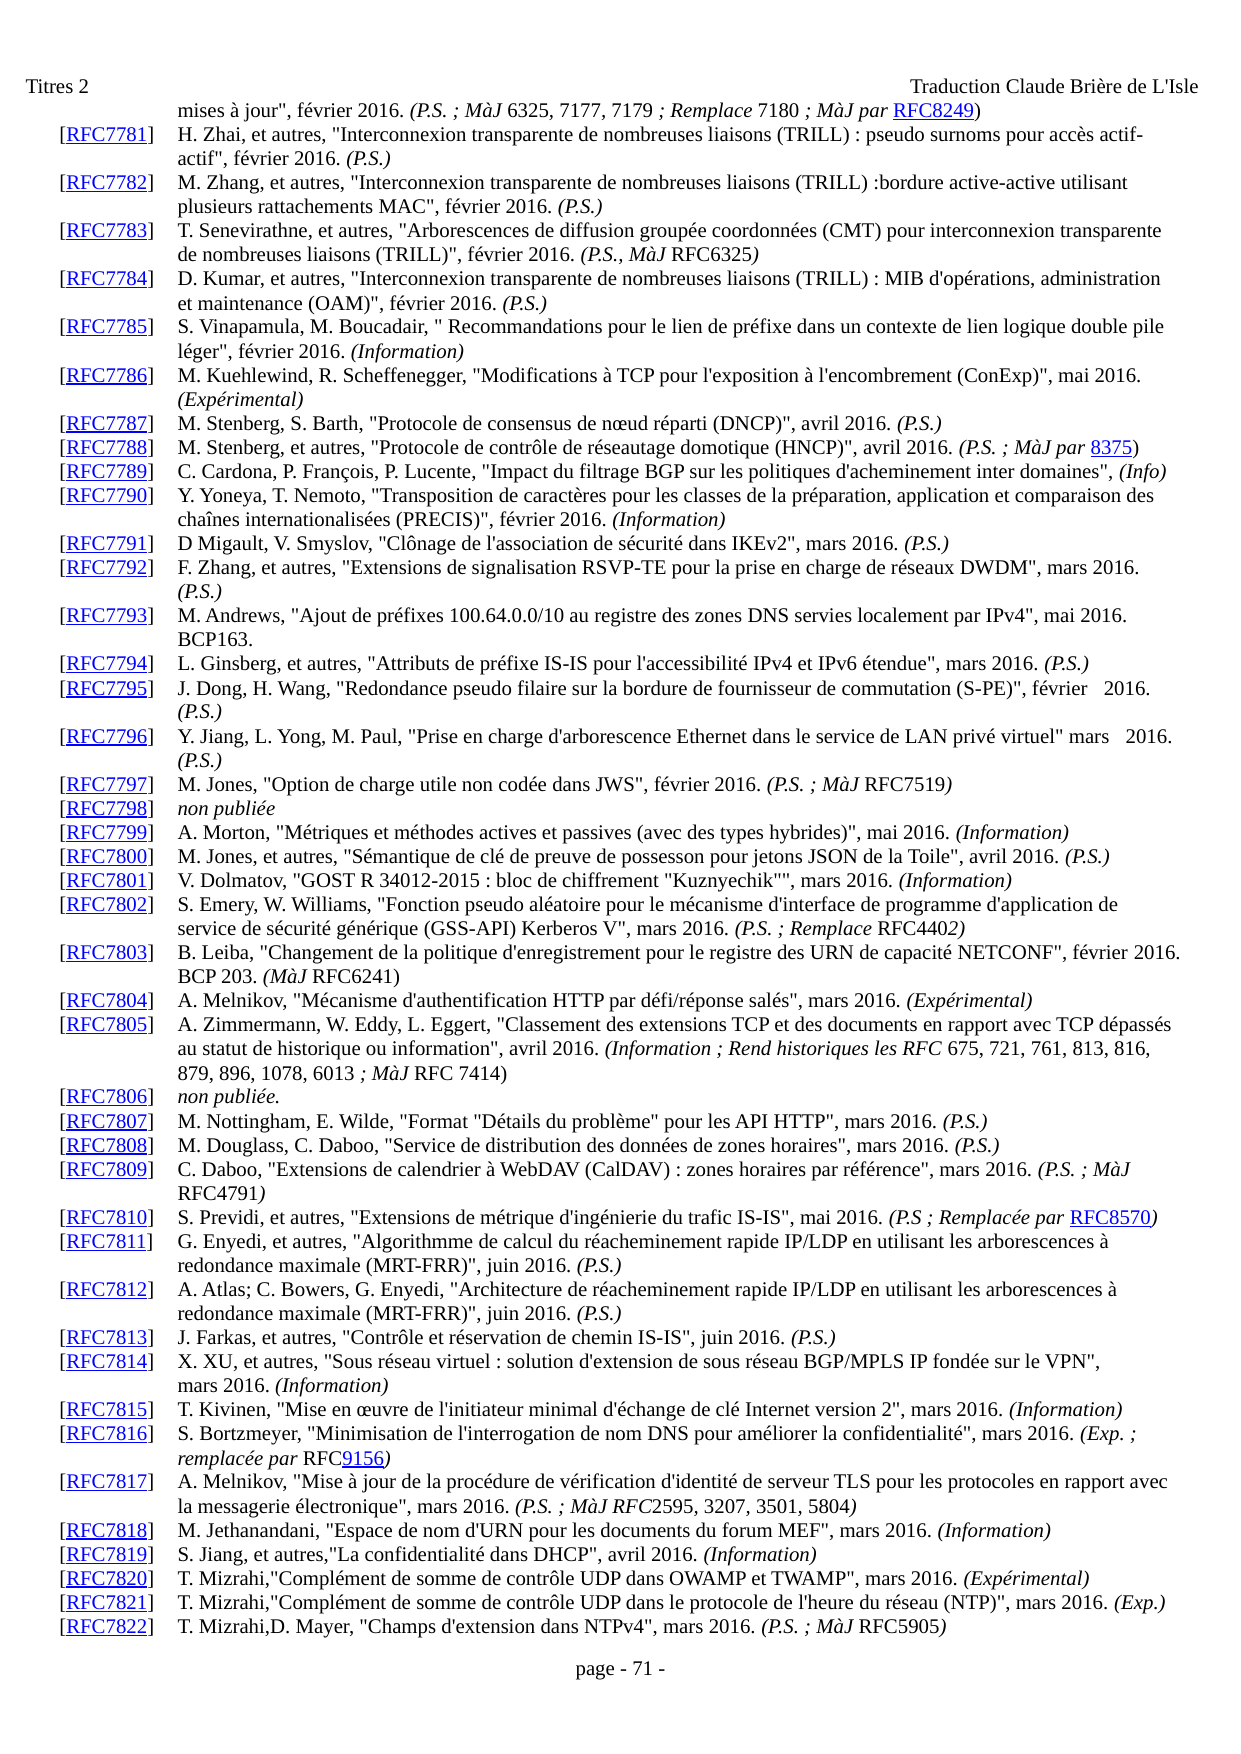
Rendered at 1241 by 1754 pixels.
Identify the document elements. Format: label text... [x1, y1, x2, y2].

text [RFC7812] A. Atlas; C. Bowers, G. Enyedi, "Architecture de réacheminement rapide IP/LDP en utilisant les arborescences à redondance maximale (MRT-FRR)", juin 2016. (P.S.) [59, 1277, 1181, 1325]
text [RFC7800] M. Jones, et autres, "Sémantique de clé de preuve de possesson pour jetons JSON de la Toile", avril 2016. (P.S.) [59, 844, 1181, 868]
text [RFC7794] L. Ginsberg, et autres, "Attributs de préfixe IS-IS pour l'accessibilité IPv4 et IPv6 étendue", mars 2016. (P.S.) [59, 651, 1181, 675]
text [RFC7784] D. Kumar, et autres, "Interconnexion transparente de nombreuses liaisons (TRILL) : MIB d'opérations, administration et maintenance (OAM)", février 2016. (P.S.) [59, 266, 1181, 314]
text [RFC7814] X. XU, et autres, "Sous réseau virtuel : solution d'extension de sous réseau BGP/MPLS IP fondée sur le VPN", mars 2016. (Information) [59, 1349, 1181, 1397]
text [RFC7809] C. Daboo, "Extensions de calendrier à WebDAV (CalDAV) : zones horaires par référence", mars 2016. (P.S. ; MàJ RFC4791) [59, 1157, 1181, 1205]
text [RFC7786] M. Kuehlewind, R. Scheffenegger, "Modifications à TCP pour l'exposition à l'encombrement (ConExp)", mai 2016. (Expérimental) [59, 363, 1181, 411]
text [RFC7806] non publiée. [59, 1084, 1181, 1108]
text mises à jour", février 2016. (P.S. ; MàJ 6325, 7177, 7179 ; Remplace 7180 ; MàJ par RFC8249) [59, 98, 1181, 122]
text [RFC7818] M. Jethanandani, "Espace de nom d'URN pour les documents du forum MEF", mars 2016. (Information) [59, 1518, 1181, 1542]
text [RFC7788] M. Stenberg, et autres, "Protocole de contrôle de réseautage domotique (HNCP)", avril 2016. (P.S. ; MàJ par 8375) [59, 435, 1181, 459]
text [RFC7807] M. Nottingham, E. Wilde, "Format "Détails du problème" pour les API HTTP", mars 2016. (P.S.) [59, 1108, 1181, 1133]
text [RFC7816] S. Bortzmeyer, "Minimisation de l'interrogation de nom DNS pour améliorer la confidentialité", mars 2016. (Exp. ; remplacée par RFC9156) [59, 1421, 1181, 1469]
text [RFC7821] T. Mizrahi,"Complément de somme de contrôle UDP dans le protocole de l'heure du réseau (NTP)", mars 2016. (Exp.) [59, 1590, 1181, 1614]
text [RFC7811] G. Enyedi, et autres, "Algorithmme de calcul du réacheminement rapide IP/LDP en utilisant les arborescences à redondance maximale (MRT-FRR)", juin 2016. (P.S.) [59, 1229, 1181, 1277]
text [RFC7795] J. Dong, H. Wang, "Redondance pseudo filaire sur la bordure de fournisseur de commutation (S-PE)", février 2016. (P.S.) [59, 675, 1181, 723]
text [RFC7802] S. Emery, W. Williams, "Fonction pseudo aléatoire pour le mécanisme d'interface de programme d'application de service de sécurité générique (GSS-API) Kerberos V", mars 2016. (P.S. ; Remplace RFC4402) [59, 892, 1181, 940]
text [RFC7805] A. Zimmermann, W. Eddy, L. Eggert, "Classement des extensions TCP et des documents en rapport avec TCP dépassés au statut de historique ou information", avril 2016. (Information ; Rend historiques les RFC 675, 721, 761, 813, 816, 879, 896, 1078, 6013 ; MàJ RFC 7414) [59, 1012, 1181, 1084]
text [RFC7819] S. Jiang, et autres,"La confidentialité dans DHCP", avril 2016. (Information) [59, 1542, 1181, 1566]
text [RFC7785] S. Vinapamula, M. Boucadair, " Recommandations pour le lien de préfixe dans un contexte de lien logique double pile léger", février 2016. (Information) [59, 314, 1181, 363]
text [RFC7797] M. Jones, "Option de charge utile non codée dans JWS", février 2016. (P.S. ; MàJ RFC7519) [59, 772, 1181, 796]
text [RFC7815] T. Kivinen, "Mise en œuvre de l'initiateur minimal d'échange de clé Internet version 2", mars 2016. (Information) [59, 1397, 1181, 1421]
text [RFC7813] J. Farkas, et autres, "Contrôle et réservation de chemin IS-IS", juin 2016. (P.S.) [59, 1325, 1181, 1349]
text [RFC7799] A. Morton, "Métriques et méthodes actives et passives (avec des types hybrides)", mai 2016. (Information) [59, 820, 1181, 844]
text [RFC7803] B. Leiba, "Changement de la politique d'enregistrement pour le registre des URN de capacité NETCONF", février 2016. BCP 203. (MàJ RFC6241) [59, 940, 1181, 988]
text [RFC7790] Y. Yoneya, T. Nemoto, "Transposition de caractères pour les classes de la préparation, application et comparaison des chaînes internationalisées (PRECIS)", février 2016. (Information) [59, 483, 1181, 531]
text [RFC7817] A. Melnikov, "Mise à jour de la procédure de vérification d'identité de serveur TLS pour les protocoles en rapport avec la messagerie électronique", mars 2016. (P.S. ; MàJ RFC2595, 3207, 3501, 5804) [59, 1469, 1181, 1518]
text [RFC7822] T. Mizrahi,D. Mayer, "Champs d'extension dans NTPv4", mars 2016. (P.S. ; MàJ RFC5905) [59, 1614, 1181, 1638]
text [RFC7796] Y. Jiang, L. Yong, M. Paul, "Prise en charge d'arborescence Ethernet dans le service de LAN privé virtuel" mars 2016. (P.S.) [59, 723, 1181, 772]
text [RFC7804] A. Melnikov, "Mécanisme d'authentification HTTP par défi/réponse salés", mars 2016. (Expérimental) [59, 988, 1181, 1012]
text [RFC7810] S. Previdi, et autres, "Extensions de métrique d'ingénierie du trafic IS-IS", mai 2016. (P.S ; Remplacée par RFC8570) [59, 1205, 1181, 1229]
text [RFC7793] M. Andrews, "Ajout de préfixes 100.64.0.0/10 au registre des zones DNS servies localement par IPv4", mai 2016. BCP163. [59, 603, 1181, 651]
text [RFC7781] H. Zhai, et autres, "Interconnexion transparente de nombreuses liaisons (TRILL) : pseudo surnoms pour accès actif-actif", février 2016. (P.S.) [59, 122, 1181, 170]
text [RFC7783] T. Senevirathne, et autres, "Arborescences de diffusion groupée coordonnées (CMT) pour interconnexion transparente de nombreuses liaisons (TRILL)", février 2016. (P.S., MàJ RFC6325) [59, 218, 1181, 266]
text [RFC7791] D Migault, V. Smyslov, "Clônage de l'association de sécurité dans IKEv2", mars 2016. (P.S.) [59, 531, 1181, 555]
text [RFC7792] F. Zhang, et autres, "Extensions de signalisation RSVP-TE pour la prise en charge de réseaux DWDM", mars 2016. (P.S.) [59, 555, 1181, 603]
text [RFC7787] M. Stenberg, S. Barth, "Protocole de consensus de nœud réparti (DNCP)", avril 2016. (P.S.) [59, 411, 1181, 435]
text [RFC7820] T. Mizrahi,"Complément de somme de contrôle UDP dans OWAMP et TWAMP", mars 2016. (Expérimental) [59, 1566, 1181, 1590]
text [RFC7801] V. Dolmatov, "GOST R 34012-2015 : bloc de chiffrement "Kuznyechik"", mars 2016. (Information) [59, 868, 1181, 892]
text [RFC7782] M. Zhang, et autres, "Interconnexion transparente de nombreuses liaisons (TRILL) :bordure active-active utilisant plusieurs rattachements MAC", février 2016. (P.S.) [59, 170, 1181, 218]
text [RFC7808] M. Douglass, C. Daboo, "Service de distribution des données de zones horaires", mars 2016. (P.S.) [59, 1133, 1181, 1157]
text [RFC7798] non publiée [59, 796, 1181, 820]
text [RFC7789] C. Cardona, P. François, P. Lucente, "Impact du filtrage BGP sur les politiques d'acheminement inter domaines", (Info) [59, 459, 1181, 483]
